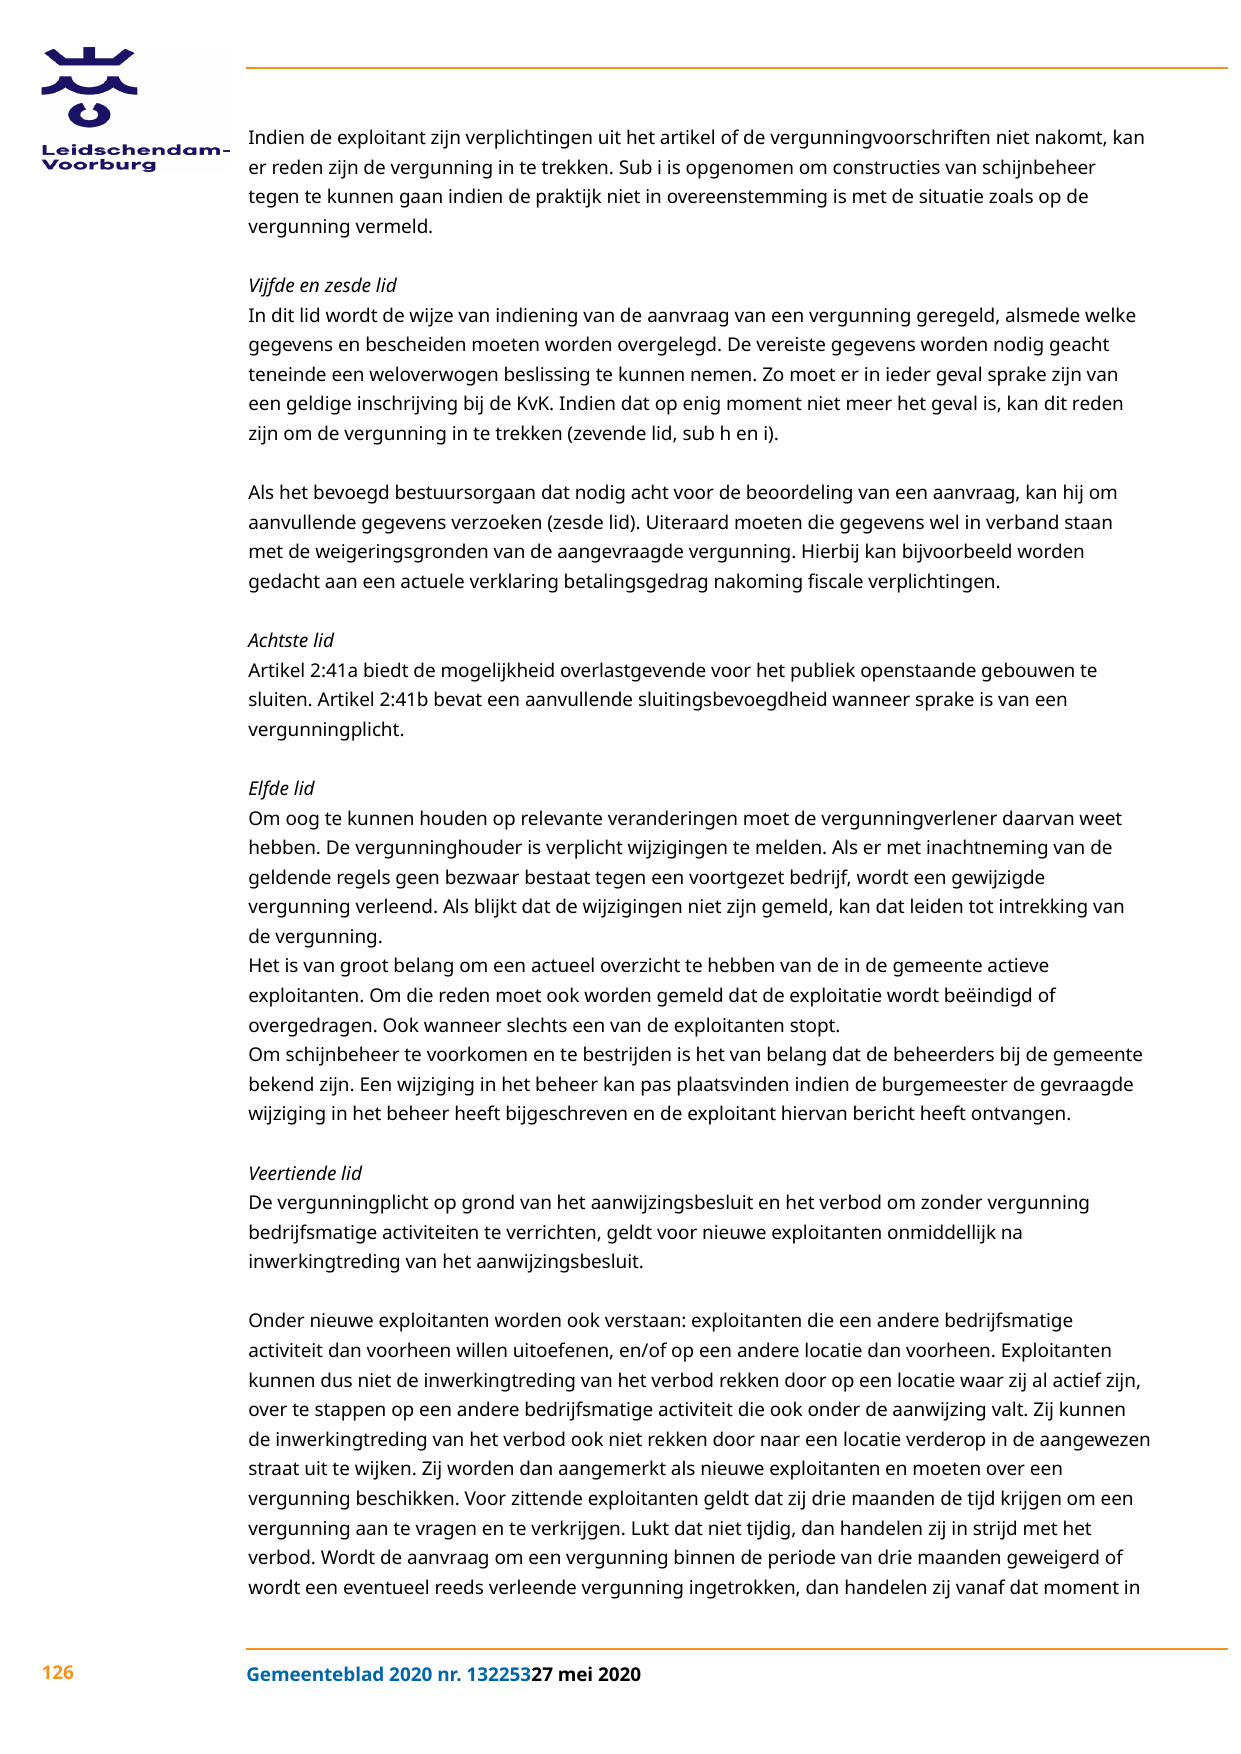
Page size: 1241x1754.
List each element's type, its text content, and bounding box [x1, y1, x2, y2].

text Onder nieuwe exploitanten worden ook verstaan: exploitanten die een andere bedrijfsmatige activiteit dan voorheen willen uitoefenen, en/of op een andere locatie dan voorheen. Exploitanten kunnen dus niet de inwerkingtreding van het verbod rekken door op een locatie waar zij al actief zijn, over te stappen op een andere bedrijfsmatige activiteit die ook onder de aanwijzing valt. Zij kunnen de inwerkingtreding van het verbod ook niet rekken door naar een locatie verderop in de aangewezen straat uit te wijken. Zij worden dan aangemerkt als nieuwe exploitanten en moeten over een vergunning beschikken. Voor zittende exploitanten geldt dat zij drie maanden de tijd krijgen om een vergunning aan te vragen en te verkrijgen. Lukt dat niet tijdig, dan handelen zij in strijd met het verbod. Wordt de aanvraag om een vergunning binnen de periode van drie maanden geweigerd of wordt een eventueel reeds verleende vergunning ingetrokken, dan handelen zij vanaf dat moment in [248, 1308, 1152, 1600]
text Om oog te kunnen houden op relevante veranderingen moet de vergunningverlener daarvan weet hebben. De vergunninghouder is verplicht wijzigingen te melden. Als er met inachtneming van de geldende regels geen bezwaar bestaat tegen een voortgezet bedrijf, wordt een gewijzigde vergunning verleend. Als blijkt dat de wijzigingen niet zijn gemeld, kan dat leiden tot intrekking van de vergunning. [248, 805, 1152, 949]
text Om schijnbeheer te voorkomen en te bestrijden is het van belang dat de beheerders bij de gemeente bekend zijn. Een wijziging in het beheer kan pas plaatsvinden indien de burgemeester de gevraagde wijziging in het beheer heeft bijgeschreven en de exploitant hiervan bericht heeft ontvangen. [248, 1041, 1152, 1126]
text Indien de exploitant zijn verplichtingen uit het artikel of de vergunningvoorschriften niet nakomt, kan er reden zijn de vergunning in te trekken. Sub i is opgenomen om constructies van schijnbeheer tegen te kunnen gaan indien de praktijk niet in overeenstemming is met de situatie zoals op de vergunning vermeld. [248, 124, 1152, 239]
text Als het bevoegd bestuursorgaan dat nodig acht voor de beoordeling van een aanvraag, kan hij om aanvullende gegevens verzoeken (zesde lid). Uiteraard moeten die gegevens wel in verband staan met de weigeringsgronden van de aangevraagde vergunning. Hierbij kan bijvoorbeeld worden gedacht aan een actuele verklaring betalingsgedrag nakoming fiscale verplichtingen. [248, 479, 1152, 594]
text Artikel 2:41a biedt de mogelijkheid overlastgevende voor het publiek openstaande gebouwen te sluiten. Artikel 2:41b bevat een aanvullende sluitingsbevoegdheid wanneer sprake is van een vergunningplicht. [248, 657, 1152, 742]
text Veertiende lid [248, 1160, 1152, 1186]
text In dit lid wordt de wijze van indiening van de aanvraag van een vergunning geregeld, alsmede welke gegevens en bescheiden moeten worden overgelegd. De vereiste gegevens worden nodig geacht teneinde een weloverwogen beslissing te kunnen nemen. Zo moet er in ieder geval sprake zijn van een geldige inschrijving bij de KvK. Indien dat op enig moment niet meer het geval is, kan dit reden zijn om de vergunning in te trekken (zevende lid, sub h en i). [248, 302, 1152, 446]
text Het is van groot belang om een actueel overzicht te hebben van de in de gemeente actieve exploitanten. Om die reden moet ook worden gemeld dat de exploitatie wordt beëindigd of overgedragen. Ook wanneer slechts een van de exploitanten stopt. [248, 953, 1152, 1038]
text Vijfde en zesde lid [248, 272, 1152, 298]
picture [41, 47, 231, 172]
text De vergunningplicht op grond van het aanwijzingsbesluit en het verbod om zonder vergunning bedrijfsmatige activiteiten te verrichten, geldt voor nieuwe exploitanten onmiddellijk na inwerkingtreding van het aanwijzingsbesluit. [248, 1189, 1152, 1274]
text Elfde lid [248, 775, 1152, 801]
text Achtste lid [248, 627, 1152, 653]
